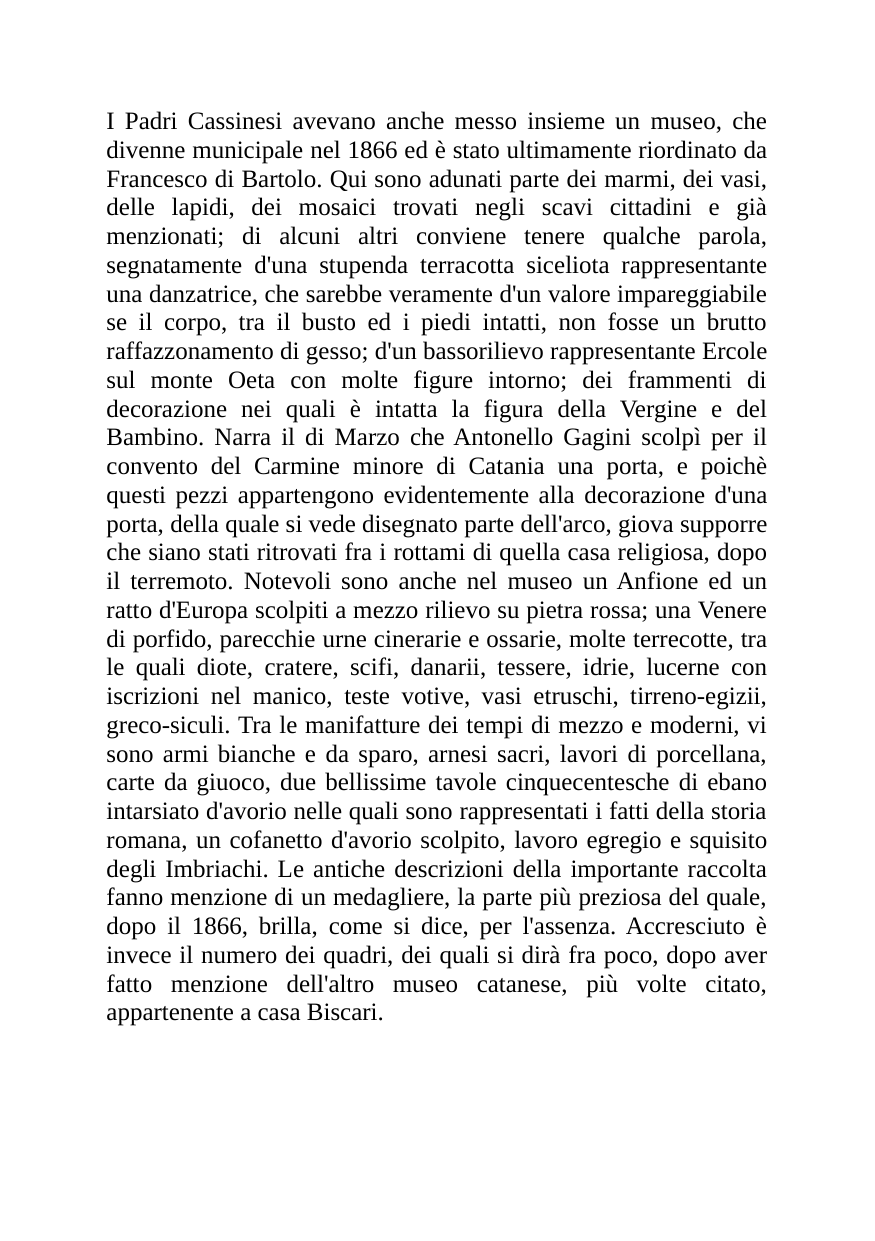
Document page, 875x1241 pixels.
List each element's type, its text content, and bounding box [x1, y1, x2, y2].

text I Padri Cassinesi avevano anche messo insieme un museo, che divenne municipale nel 1866 ed è stato ultimamente riordinato da Francesco di Bartolo. Qui sono adunati parte dei marmi, dei vasi, delle lapidi, dei mosaici trovati negli scavi cittadini e già menzionati; di alcuni altri conviene tenere qualche parola, segnatamente d'una stupenda terracotta siceliota rappresentante una danzatrice, che sarebbe veramente d'un valore impareggiabile se il corpo, tra il busto ed i piedi intatti, non fosse un brutto raffazzonamento di gesso; d'un bassorilievo rappresentante Ercole sul monte Oeta con molte figure intorno; dei frammenti di decorazione nei quali è intatta la figura della Vergine e del Bambino. Narra il di Marzo che Antonello Gagini scolpì per il convento del Carmine minore di Catania una porta, e poichè questi pezzi appartengono evidentemente alla decorazione d'una porta, della quale si vede disegnato parte dell'arco, giova supporre che siano stati ritrovati fra i rottami di quella casa religiosa, dopo il terremoto. Notevoli sono anche nel museo un Anfione ed un ratto d'Europa scolpiti a mezzo rilievo su pietra rossa; una Venere di porfido, parecchie urne cinerarie e ossarie, molte terrecotte, tra le quali diote, cratere, scifi, danarii, tessere, idrie, lucerne con iscrizioni nel manico, teste votive, vasi etruschi, tirreno-egizii, greco-siculi. Tra le manifatture dei tempi di mezzo e moderni, vi sono armi bianche e da sparo, arnesi sacri, lavori di porcellana, carte da giuoco, due bellissime tavole cinquecentesche di ebano intarsiato d'avorio nelle quali sono rappresentati i fatti della storia romana, un cofanetto d'avorio scolpito, lavoro egregio e squisito degli Imbriachi. Le antiche descrizioni della importante raccolta fanno menzione di un medagliere, la parte più preziosa del quale, dopo il 1866, brilla, come si dice, per l'assenza. Accresciuto è invece il numero dei quadri, dei quali si dirà fra poco, dopo aver fatto menzione dell'altro museo catanese, più volte citato, appartenente a casa Biscari. [106, 106, 768, 1026]
